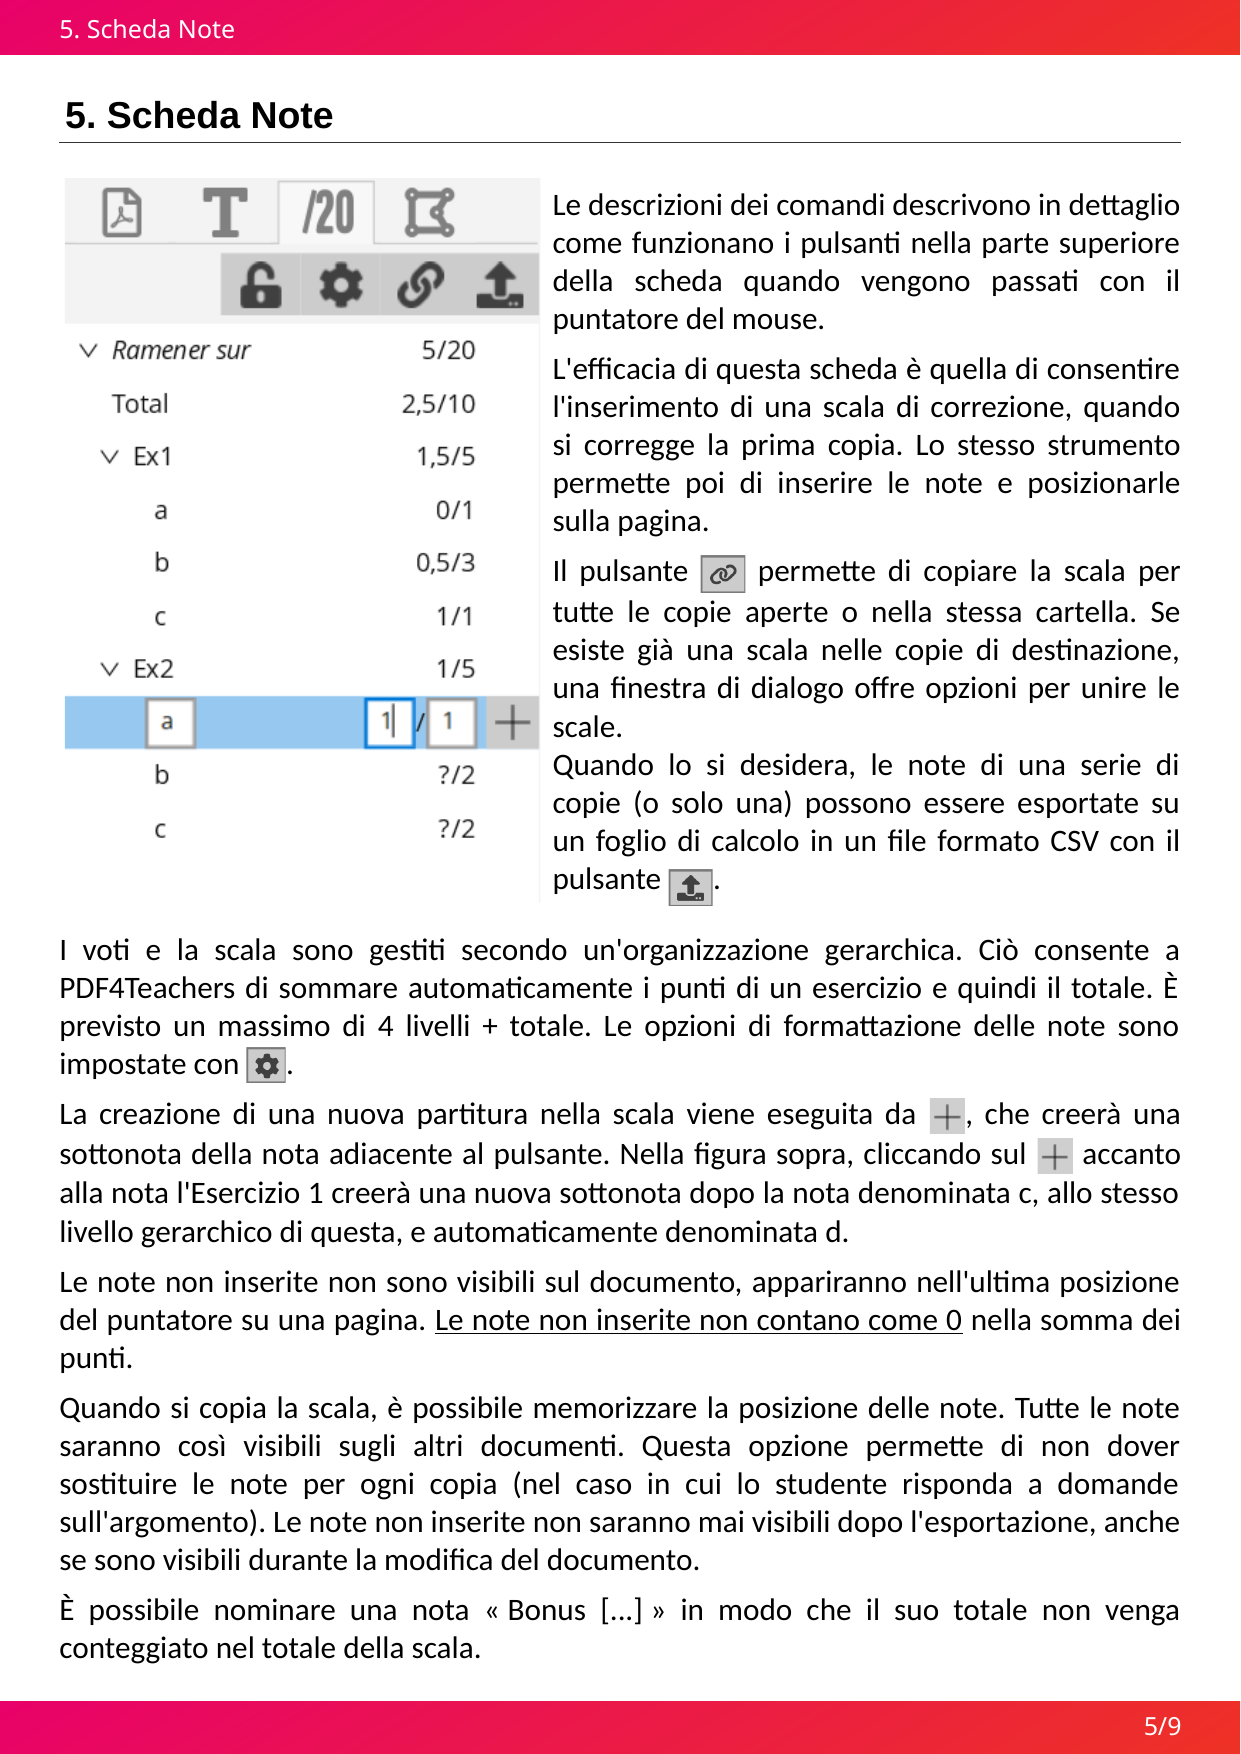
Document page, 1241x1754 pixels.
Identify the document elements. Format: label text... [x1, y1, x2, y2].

text È possibile nominare una nota « Bonus [...] » in modo che il suo totale non venga conteggiato nel totale della scala. [59, 1590, 1181, 1667]
text Le note non inserite non sono visibili sul documento, appariranno nell'ultima posizione del puntatore su una pagina. Le note non inserite non contano come 0 nella somma dei punti. [59, 1262, 1181, 1376]
picture [700, 555, 746, 593]
picture [668, 869, 713, 906]
picture [1037, 1138, 1073, 1174]
picture [929, 1098, 965, 1134]
text Quando si copia la scala, è possibile memorizzare la posizione delle note. Tutte le note saranno così visibili sugli altri documenti. Questa opzione permette di non dover sostituire le note per ogni copia (nel caso in cui lo studente risponda a domande sull'argomento). Le note non inserite non saranno mai visibili dopo l'esportazione, anche se sono visibili durante la modifica del documento. [59, 1388, 1181, 1578]
text La creazione di una nuova partitura nella scala viene eseguita da , che creerà una sottonota della nota adiacente al pulsante. Nella figura sopra, cliccando sul accanto alla nota l'Esercizio 1 creerà una nuova sottonota dopo la nota denominata c, allo stesso livello gerarchico di questa, e automaticamente denominata d. [59, 1094, 1181, 1250]
text Le descrizioni dei comandi descrivono in dettaglio come funzionano i pulsanti nella parte superiore della scheda quando vengono passati con il puntatore del mouse. [541, 184, 1181, 337]
text L'efficacia di questa scheda è quella di consentire l'inserimento di una scala di correzione, quando si corregge la prima copia. Lo stesso strumento permette poi di inserire le note e posizionarle sulla pagina. [541, 349, 1181, 539]
subtitle Scheda Note [59, 87, 1181, 142]
picture [64, 178, 541, 903]
text I voti e la scala sono gestiti secondo un'organizzazione gerarchica. Ciò consente a PDF4Teachers di sommare automaticamente i punti di un esercizio e quindi il totale. È previsto un massimo di 4 livelli + totale. Le opzioni di formattazione delle note sono impostate con . [59, 929, 1181, 1082]
text Quando lo si desidera, le note di una serie di copie (o solo una) possono essere esportate su un foglio di calcolo in un file formato CSV con il pulsante . [71, 745, 1181, 906]
text Il pulsante permette di copiare la scala per tutte le copie aperte o nella stessa cartella. Se esiste già una scala nelle copie di destinazione, una finestra di dialogo offre opzioni per unire le scale. [541, 551, 1181, 745]
picture [246, 1047, 286, 1083]
